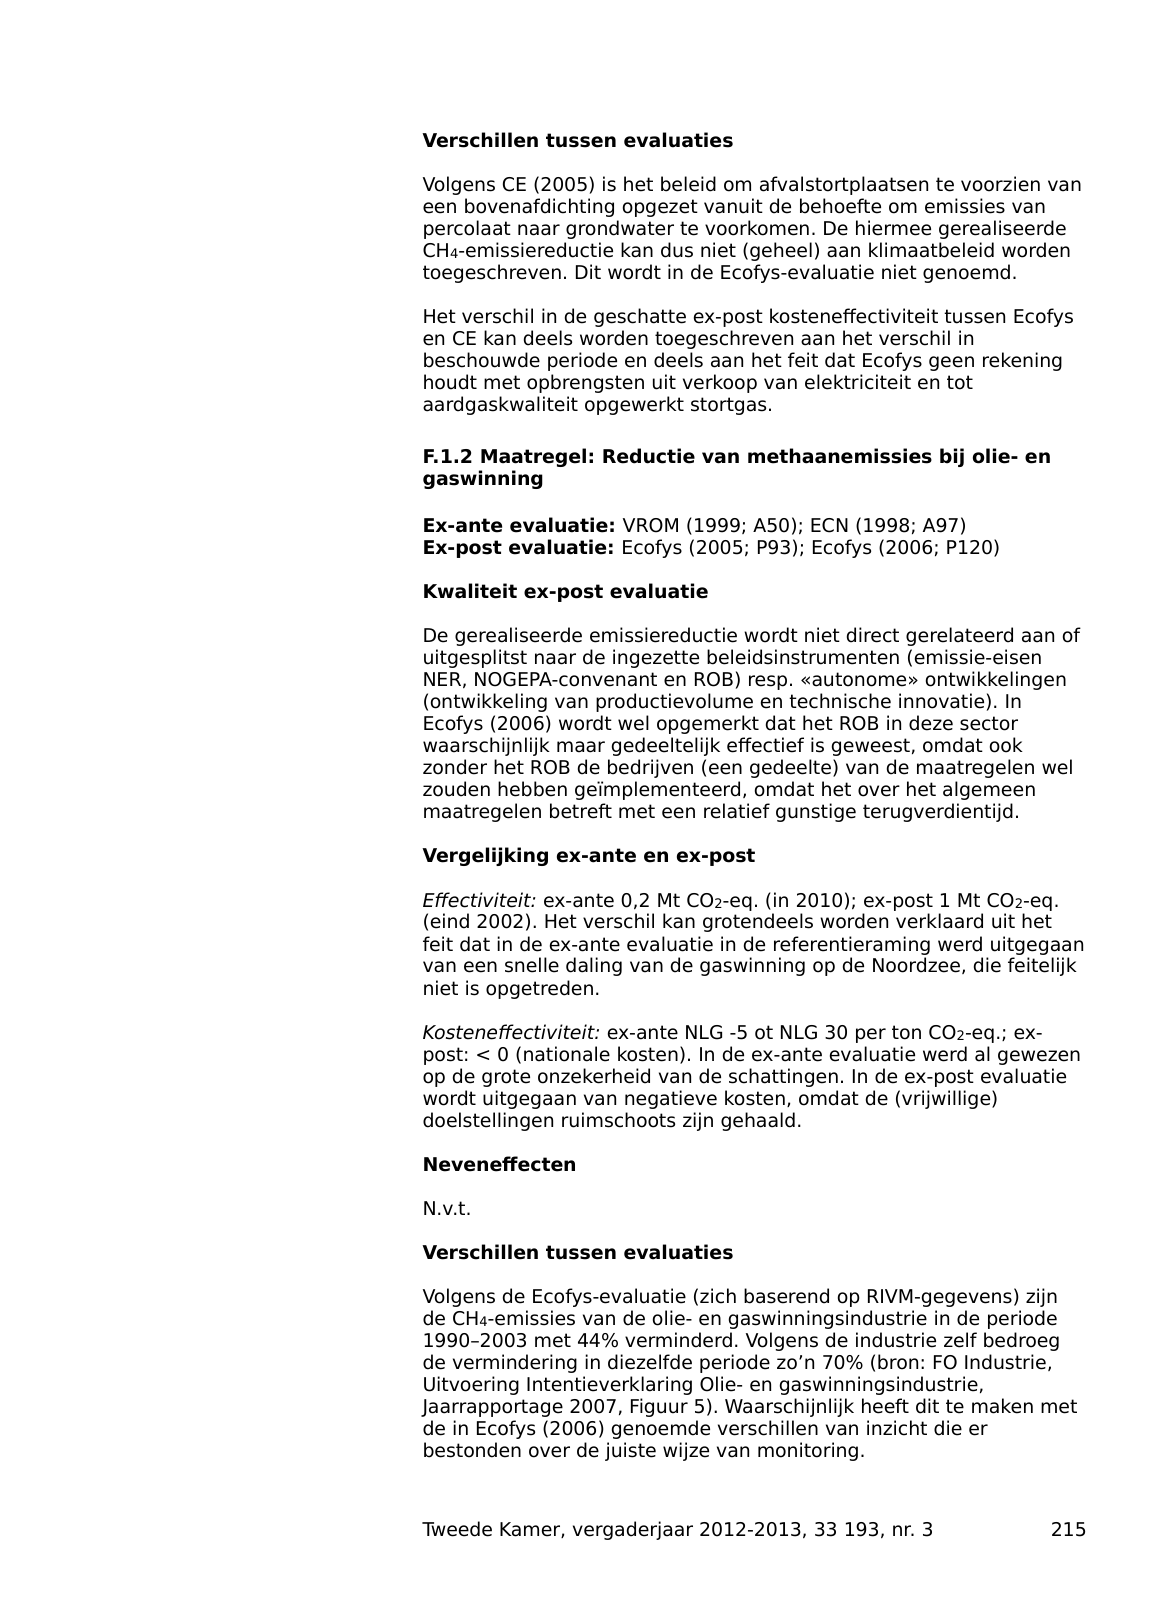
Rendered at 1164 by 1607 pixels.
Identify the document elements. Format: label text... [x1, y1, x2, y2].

text Kosteneffectiviteit: ex-ante NLG -5 ot NLG 30 per ton CO2-eq.; ex-post: < 0 (nationale kosten). In de ex-ante evaluatie werd al gewezen op de grote onzekerheid van de schattingen. In de ex-post evaluatie wordt uitgegaan van negatieve kosten, omdat de (vrijwillige) doelstellingen ruimschoots zijn gehaald. [422, 1022, 1087, 1131]
text Effectiviteit: ex-ante 0,2 Mt CO2-eq. (in 2010); ex-post 1 Mt CO2-eq. (eind 2002). Het verschil kan grotendeels worden verklaard uit het feit dat in de ex-ante evaluatie in de referentieraming werd uitgegaan van een snelle daling van de gaswinning op de Noordzee, die feitelijk niet is opgetreden. [422, 889, 1087, 999]
text Ex-ante evaluatie: VROM (1999; A50); ECN (1998; A97) [422, 515, 1087, 537]
text Volgens de Ecofys-evaluatie (zich baserend op RIVM-gegevens) zijn de CH4-emissies van de olie- en gaswinningsindustrie in de periode 1990–2003 met 44% verminderd. Volgens de industrie zelf bedroeg de vermindering in diezelfde periode zo’n 70% (bron: FO Industrie, Uitvoering Intentieverklaring Olie- en gaswinningsindustrie, Jaarrapportage 2007, Figuur 5). Waarschijnlijk heeft dit te maken met de in Ecofys (2006) genoemde verschillen van inzicht die er bestonden over de juiste wijze van monitoring. [422, 1286, 1087, 1462]
text De gerealiseerde emissiereductie wordt niet direct gerelateerd aan of uitgesplitst naar de ingezette beleidsinstrumenten (emissie-eisen NER, NOGEPA-convenant en ROB) resp. «autonome» ontwikkelingen (ontwikkeling van productievolume en technische innovatie). In Ecofys (2006) wordt wel opgemerkt dat het ROB in deze sector waarschijnlijk maar gedeeltelijk effectief is geweest, omdat ook zonder het ROB de bedrijven (een gedeelte) van de maatregelen wel zouden hebben geïmplementeerd, omdat het over het algemeen maatregelen betreft met een relatief gunstige terugverdientijd. [422, 625, 1087, 823]
subtitle F.1.2 Maatregel: Reductie van methaanemissies bij olie- en gaswinning [422, 446, 1087, 490]
text Het verschil in de geschatte ex-post kosteneffectiviteit tussen Ecofys en CE kan deels worden toegeschreven aan het verschil in beschouwde periode en deels aan het feit dat Ecofys geen rekening houdt met opbrengsten uit verkoop van elektriciteit en tot aardgaskwaliteit opgewerkt stortgas. [422, 306, 1087, 416]
subtitle Kwaliteit ex-post evaluatie [422, 581, 1087, 603]
text N.v.t. [422, 1198, 1087, 1220]
subtitle Verschillen tussen evaluaties [422, 1242, 1087, 1264]
text Volgens CE (2005) is het beleid om afvalstortplaatsen te voorzien van een bovenafdichting opgezet vanuit de behoefte om emissies van percolaat naar grondwater te voorkomen. De hiermee gerealiseerde CH4-emissiereductie kan dus niet (geheel) aan klimaatbeleid worden toegeschreven. Dit wordt in de Ecofys-evaluatie niet genoemd. [422, 174, 1087, 284]
text Ex-post evaluatie: Ecofys (2005; P93); Ecofys (2006; P120) [422, 537, 1087, 559]
subtitle Neveneffecten [422, 1154, 1087, 1176]
subtitle Verschillen tussen evaluaties [422, 130, 1087, 152]
subtitle Vergelijking ex-ante en ex-post [422, 845, 1087, 867]
